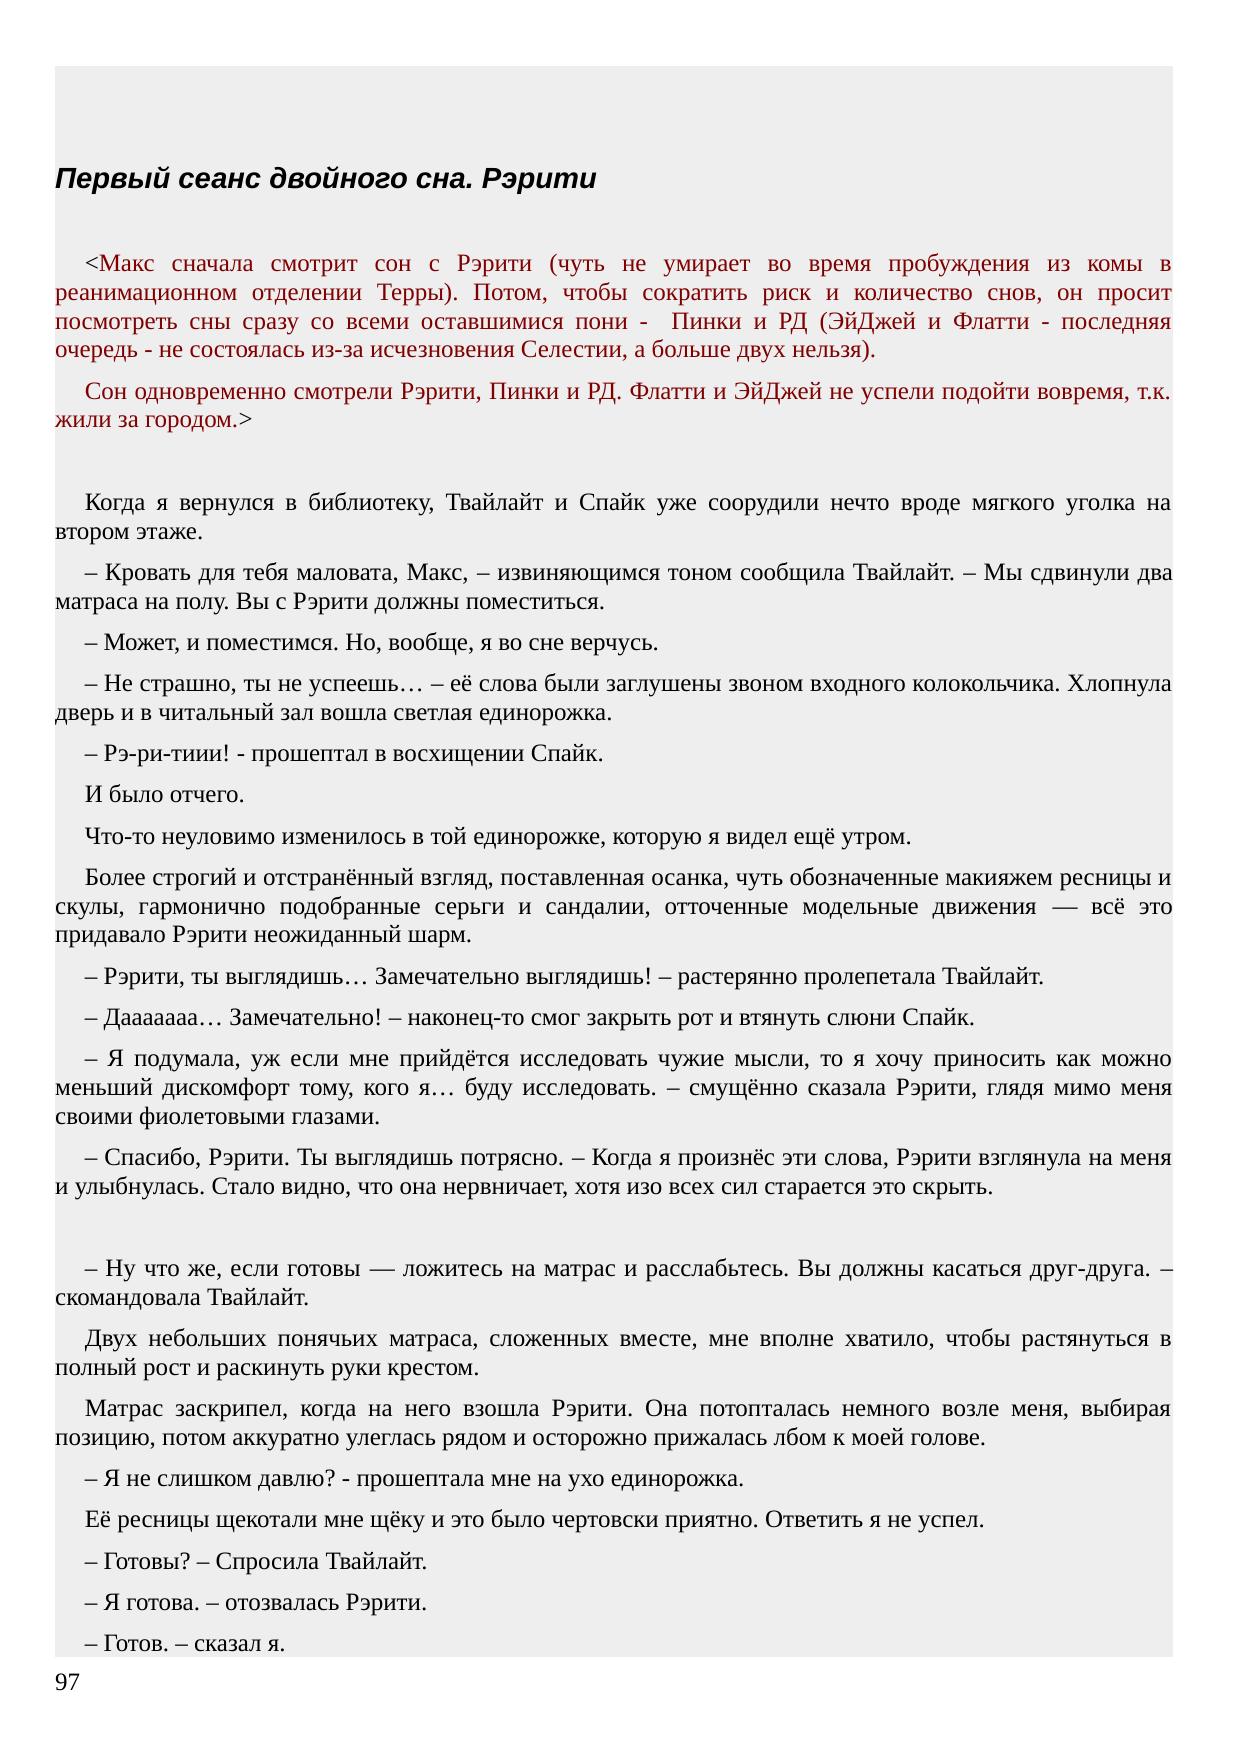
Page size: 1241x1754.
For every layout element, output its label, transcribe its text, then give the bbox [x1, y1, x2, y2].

text – Дааааааа… Замечательно! – наконец-то смог закрыть рот и втянуть слюни Спайк. [55, 1002, 1173, 1031]
text – Готов. – сказал я. [55, 1628, 1173, 1657]
text – Готовы? – Спросила Твайлайт. [55, 1546, 1173, 1574]
text Более строгий и отстранённый взгляд, поставленная осанка, чуть обозначенные макияжем ресницы и скулы, гармонично подобранные серьги и сандалии, отточенные модельные движения — всё это придавало Рэрити неожиданный шарм. [55, 862, 1173, 948]
text И было отчего. [55, 779, 1173, 808]
text – Я не слишком давлю? - прошептала мне на ухо единорожка. [55, 1463, 1173, 1492]
subtitle Первый сеанс двойного сна. Рэрити [55, 161, 1173, 194]
text Что-то неуловимо изменилось в той единорожке, которую я видел ещё утром. [55, 821, 1173, 849]
text Матрас заскрипел, когда на него взошла Рэрити. Она потопталась немного возле меня, выбирая позицию, потом аккуратно улеглась рядом и осторожно прижалась лбом к моей голове. [55, 1393, 1173, 1451]
text Двух небольших понячьих матраса, сложенных вместе, мне вполне хватило, чтобы растянуться в полный рост и раскинуть руки крестом. [55, 1323, 1173, 1381]
text – Я подумала, уж если мне прийдётся исследовать чужие мысли, то я хочу приносить как можно меньший дискомфорт тому, кого я… буду исследовать. – смущённо сказала Рэрити, глядя мимо меня своими фиолетовыми глазами. [55, 1043, 1173, 1129]
text <Макс сначала смотрит сон с Рэрити (чуть не умирает во время пробуждения из комы в реанимационном отделении Терры). Потом, чтобы сократить риск и количество снов, он просит посмотреть сны сразу со всеми оставшимися пони - Пинки и РД (ЭйДжей и Флатти - последняя очередь - не состоялась из-за исчезновения Селестии, а больше двух нельзя). [55, 248, 1173, 363]
text – Кровать для тебя маловата, Макс, – извиняющимся тоном сообщила Твайлайт. – Мы сдвинули два матраса на полу. Вы с Рэрити должны поместиться. [55, 557, 1173, 614]
text – Рэрити, ты выглядишь… Замечательно выглядишь! – растерянно пролепетала Твайлайт. [55, 961, 1173, 989]
text – Может, и поместимся. Но, вообще, я во сне верчусь. [55, 627, 1173, 656]
text – Спасибо, Рэрити. Ты выглядишь потрясно. – Когда я произнёс эти слова, Рэрити взглянула на меня и улыбнулась. Стало видно, что она нервничает, хотя изо всех сил старается это скрыть. [55, 1142, 1173, 1199]
text – Рэ-ри-тиии! - прошептал в восхищении Спайк. [55, 738, 1173, 767]
text Её ресницы щекотали мне щёку и это было чертовски приятно. Ответить я не успел. [55, 1504, 1173, 1533]
text – Ну что же, если готовы — ложитесь на матрас и расслабьтесь. Вы должны касаться друг-друга. – скомандовала Твайлайт. [55, 1253, 1173, 1311]
text Сон одновременно смотрели Рэрити, Пинки и РД. Флатти и ЭйДжей не успели подойти вовремя, т.к. жили за городом.> [55, 376, 1173, 433]
text Когда я вернулся в библиотеку, Твайлайт и Спайк уже соорудили нечто вроде мягкого уголка на втором этаже. [55, 487, 1173, 544]
text – Не страшно, ты не успеешь… – её слова были заглушены звоном входного колокольчика. Хлопнула дверь и в читальный зал вошла светлая единорожка. [55, 668, 1173, 726]
text – Я готова. – отозвалась Рэрити. [55, 1587, 1173, 1616]
